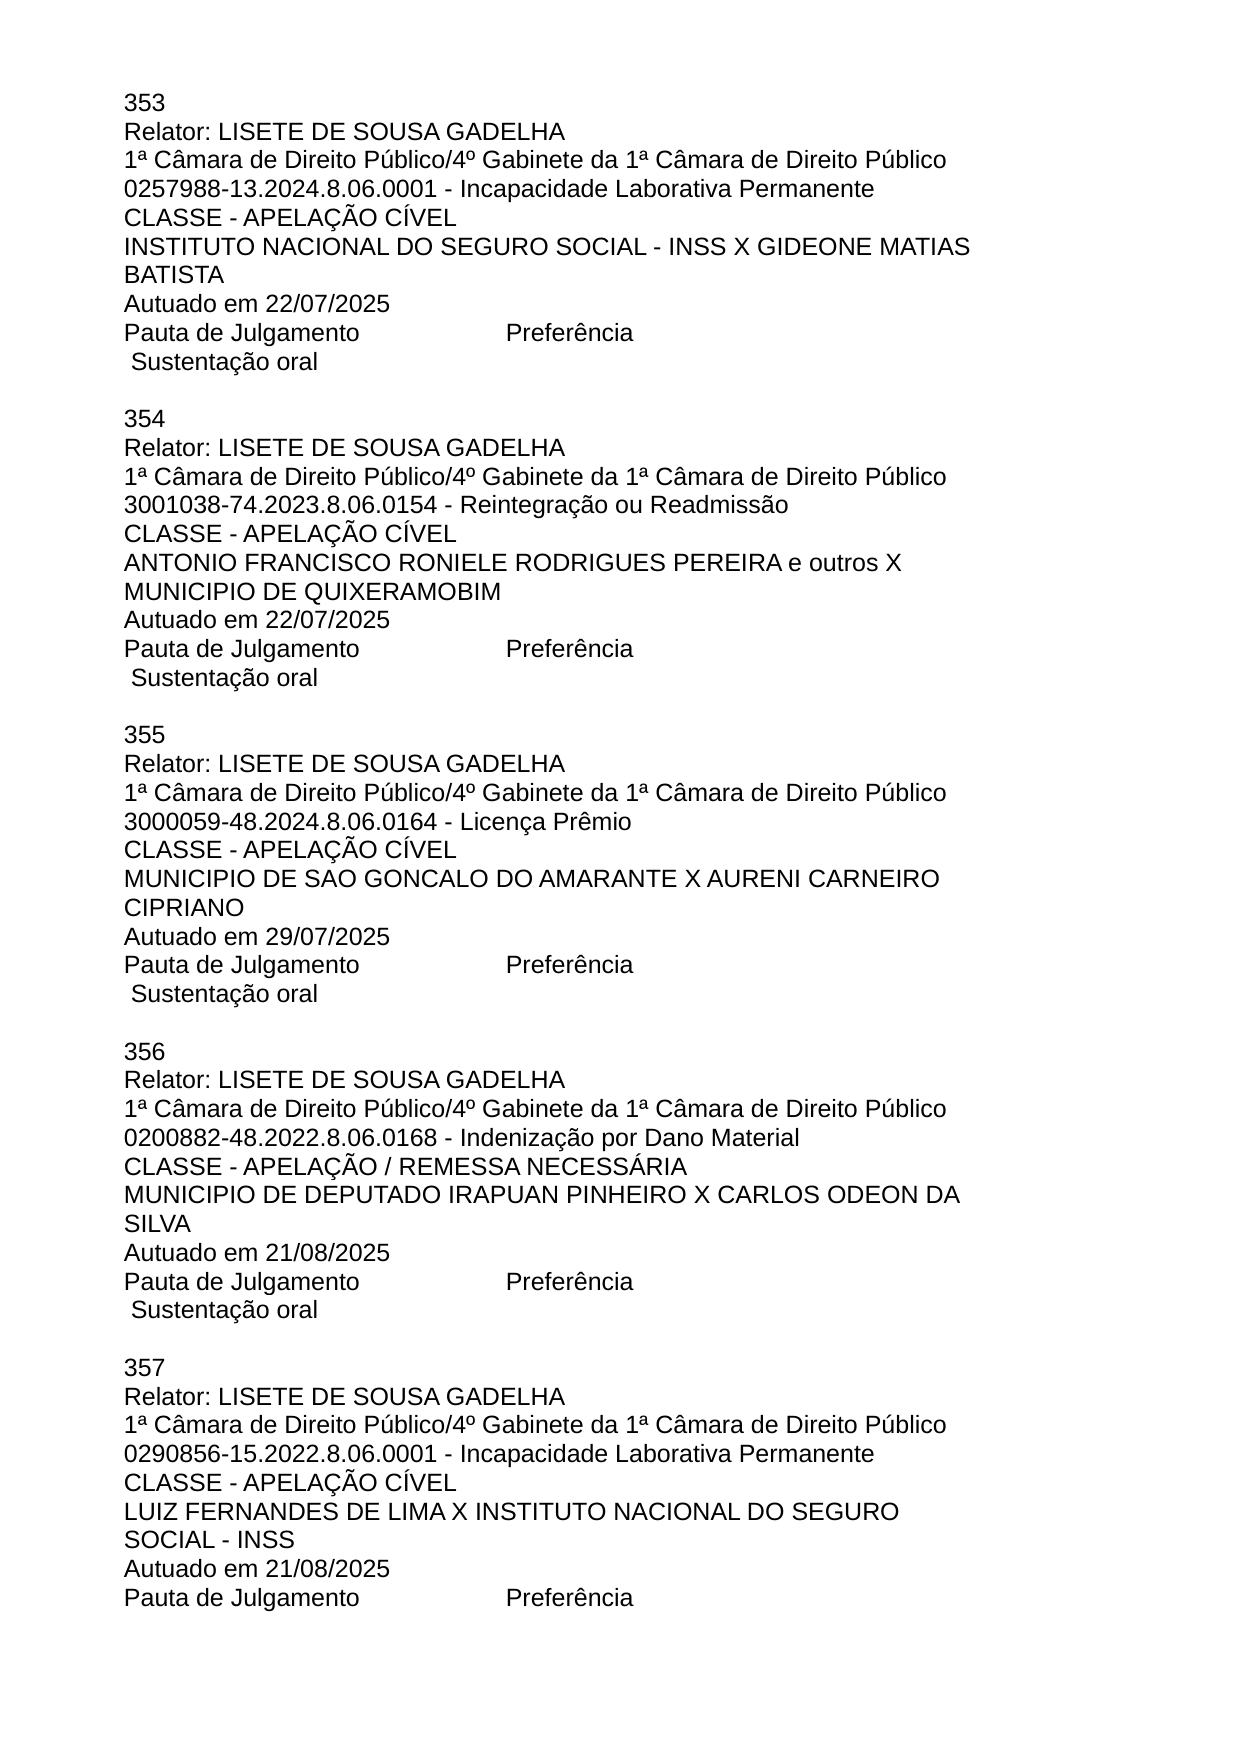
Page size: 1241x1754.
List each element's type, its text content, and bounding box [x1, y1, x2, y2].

text 3001038-74.2023.8.06.0154 - Reintegração ou Readmissão [124, 490, 989, 519]
text MUNICIPIO DE SAO GONCALO DO AMARANTE X AURENI CARNEIRO CIPRIANO [124, 864, 989, 922]
text CLASSE - APELAÇÃO / REMESSA NECESSÁRIA [124, 1152, 989, 1180]
text Sustentação oral [124, 979, 989, 1008]
text Autuado em 22/07/2025 [124, 289, 989, 318]
text Relator: LISETE DE SOUSA GADELHA [124, 749, 989, 778]
text 1ª Câmara de Direito Público/4º Gabinete da 1ª Câmara de Direito Público [124, 778, 989, 807]
text CLASSE - APELAÇÃO CÍVEL [124, 519, 989, 548]
text Pauta de Julgamento Preferência [124, 1267, 989, 1295]
text Autuado em 29/07/2025 [124, 922, 989, 950]
text Autuado em 21/08/2025 [124, 1238, 989, 1267]
text 353 [124, 88, 989, 117]
text 1ª Câmara de Direito Público/4º Gabinete da 1ª Câmara de Direito Público [124, 462, 989, 490]
text 0290856-15.2022.8.06.0001 - Incapacidade Laborativa Permanente [124, 1439, 989, 1468]
text Autuado em 21/08/2025 [124, 1554, 989, 1583]
text 355 [124, 720, 989, 749]
text 354 [124, 404, 989, 433]
text Autuado em 22/07/2025 [124, 605, 989, 634]
text Pauta de Julgamento Preferência [124, 634, 989, 663]
text 356 [124, 1037, 989, 1065]
text CLASSE - APELAÇÃO CÍVEL [124, 203, 989, 232]
text ANTONIO FRANCISCO RONIELE RODRIGUES PEREIRA e outros X MUNICIPIO DE QUIXERAMOBIM [124, 548, 989, 605]
text Sustentação oral [124, 347, 989, 375]
text Pauta de Julgamento Preferência [124, 1583, 989, 1612]
text 1ª Câmara de Direito Público/4º Gabinete da 1ª Câmara de Direito Público [124, 145, 989, 174]
text MUNICIPIO DE DEPUTADO IRAPUAN PINHEIRO X CARLOS ODEON DA SILVA [124, 1180, 989, 1238]
text Relator: LISETE DE SOUSA GADELHA [124, 117, 989, 145]
text CLASSE - APELAÇÃO CÍVEL [124, 835, 989, 864]
text 1ª Câmara de Direito Público/4º Gabinete da 1ª Câmara de Direito Público [124, 1410, 989, 1439]
text CLASSE - APELAÇÃO CÍVEL [124, 1468, 989, 1497]
text Sustentação oral [124, 663, 989, 692]
text Pauta de Julgamento Preferência [124, 318, 989, 347]
text Sustentação oral [124, 1295, 989, 1324]
text Pauta de Julgamento Preferência [124, 950, 989, 979]
text 0200882-48.2022.8.06.0168 - Indenização por Dano Material [124, 1123, 989, 1152]
text Relator: LISETE DE SOUSA GADELHA [124, 433, 989, 462]
text INSTITUTO NACIONAL DO SEGURO SOCIAL - INSS X GIDEONE MATIAS BATISTA [124, 232, 989, 289]
text 1ª Câmara de Direito Público/4º Gabinete da 1ª Câmara de Direito Público [124, 1094, 989, 1123]
text 0257988-13.2024.8.06.0001 - Incapacidade Laborativa Permanente [124, 174, 989, 203]
text LUIZ FERNANDES DE LIMA X INSTITUTO NACIONAL DO SEGURO SOCIAL - INSS [124, 1497, 989, 1554]
text 3000059-48.2024.8.06.0164 - Licença Prêmio [124, 807, 989, 835]
text Relator: LISETE DE SOUSA GADELHA [124, 1382, 989, 1410]
text Relator: LISETE DE SOUSA GADELHA [124, 1065, 989, 1094]
text 357 [124, 1353, 989, 1382]
